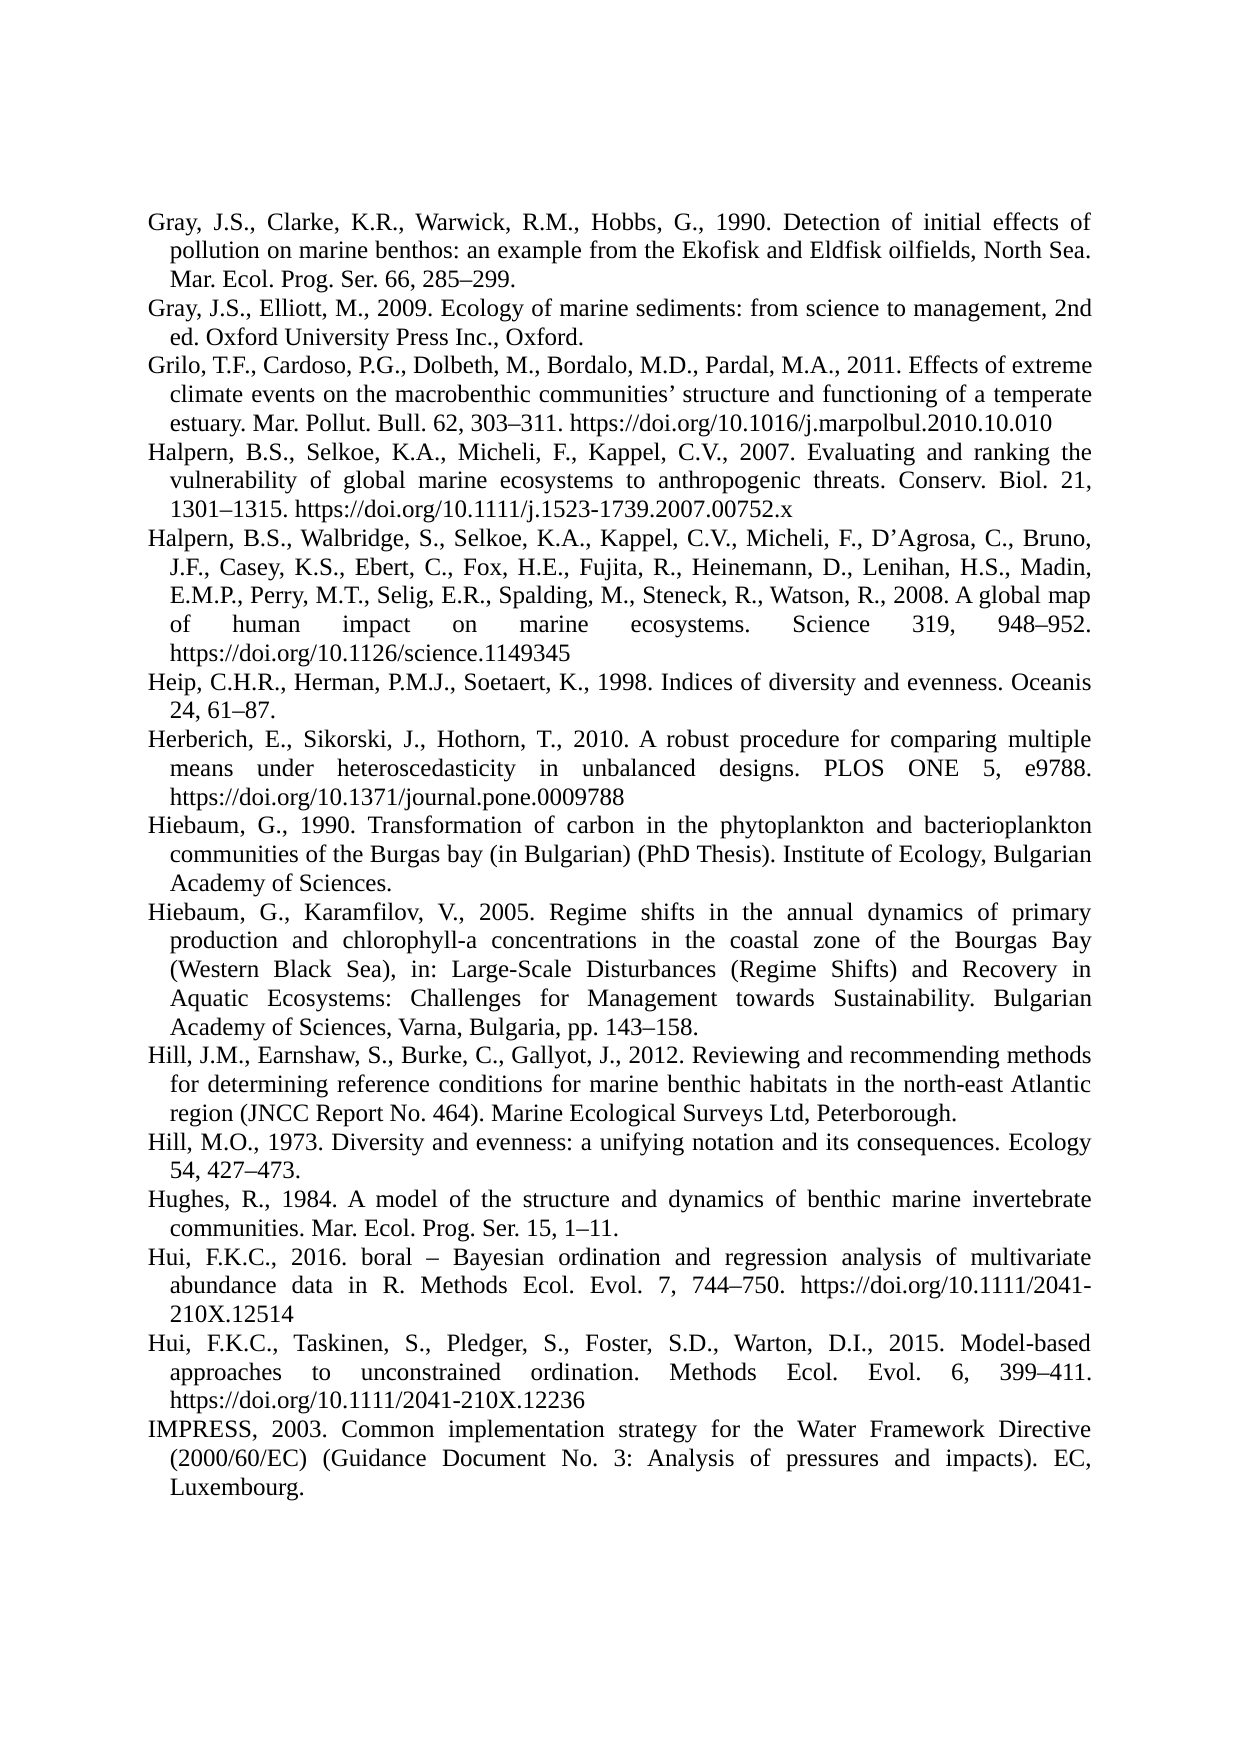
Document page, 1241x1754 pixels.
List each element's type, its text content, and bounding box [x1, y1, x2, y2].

text Gray, J.S., Clarke, K.R., Warwick, R.M., Hobbs, G., 1990. Detection of initial effects of pollution on marine benthos: an example from the Ekofisk and Eldfisk oilfields, North Sea. Mar. Ecol. Prog. Ser. 66, 285–299. [148, 207, 1093, 293]
text Halpern, B.S., Walbridge, S., Selkoe, K.A., Kappel, C.V., Micheli, F., D’Agrosa, C., Bruno, J.F., Casey, K.S., Ebert, C., Fox, H.E., Fujita, R., Heinemann, D., Lenihan, H.S., Madin, E.M.P., Perry, M.T., Selig, E.R., Spalding, M., Steneck, R., Watson, R., 2008. A global map of human impact on marine ecosystems. Science 319, 948–952. https://doi.org/10.1126/science.1149345 [148, 523, 1093, 667]
text Hill, J.M., Earnshaw, S., Burke, C., Gallyot, J., 2012. Reviewing and recommending methods for determining reference conditions for marine benthic habitats in the north-east Atlantic region (JNCC Report No. 464). Marine Ecological Surveys Ltd, Peterborough. [148, 1040, 1093, 1127]
text Hiebaum, G., Karamfilov, V., 2005. Regime shifts in the annual dynamics of primary production and chlorophyll-a concentrations in the coastal zone of the Bourgas Bay (Western Black Sea), in: Large-Scale Disturbances (Regime Shifts) and Recovery in Aquatic Ecosystems: Challenges for Management towards Sustainability. Bulgarian Academy of Sciences, Varna, Bulgaria, pp. 143–158. [148, 897, 1093, 1040]
text Hill, M.O., 1973. Diversity and evenness: a unifying notation and its consequences. Ecology 54, 427–473. [148, 1127, 1093, 1184]
text Halpern, B.S., Selkoe, K.A., Micheli, F., Kappel, C.V., 2007. Evaluating and ranking the vulnerability of global marine ecosystems to anthropogenic threats. Conserv. Biol. 21, 1301–1315. https://doi.org/10.1111/j.1523-1739.2007.00752.x [148, 437, 1093, 523]
text Grilo, T.F., Cardoso, P.G., Dolbeth, M., Bordalo, M.D., Pardal, M.A., 2011. Effects of extreme climate events on the macrobenthic communities’ structure and functioning of a temperate estuary. Mar. Pollut. Bull. 62, 303–311. https://doi.org/10.1016/j.marpolbul.2010.10.010 [148, 350, 1093, 437]
text IMPRESS, 2003. Common implementation strategy for the Water Framework Directive (2000/60/EC) (Guidance Document No. 3: Analysis of pressures and impacts). EC, Luxembourg. [148, 1414, 1093, 1500]
text Hughes, R., 1984. A model of the structure and dynamics of benthic marine invertebrate communities. Mar. Ecol. Prog. Ser. 15, 1–11. [148, 1184, 1093, 1242]
text Gray, J.S., Elliott, M., 2009. Ecology of marine sediments: from science to management, 2nd ed. Oxford University Press Inc., Oxford. [148, 293, 1093, 350]
text Hui, F.K.C., Taskinen, S., Pledger, S., Foster, S.D., Warton, D.I., 2015. Model-based approaches to unconstrained ordination. Methods Ecol. Evol. 6, 399–411. https://doi.org/10.1111/2041-210X.12236 [148, 1328, 1093, 1414]
text Hui, F.K.C., 2016. boral – Bayesian ordination and regression analysis of multivariate abundance data in R. Methods Ecol. Evol. 7, 744–750. https://doi.org/10.1111/2041-210X.12514 [148, 1242, 1093, 1328]
text Herberich, E., Sikorski, J., Hothorn, T., 2010. A robust procedure for comparing multiple means under heteroscedasticity in unbalanced designs. PLOS ONE 5, e9788. https://doi.org/10.1371/journal.pone.0009788 [148, 724, 1093, 810]
text Heip, C.H.R., Herman, P.M.J., Soetaert, K., 1998. Indices of diversity and evenness. Oceanis 24, 61–87. [148, 667, 1093, 724]
text Hiebaum, G., 1990. Transformation of carbon in the phytoplankton and bacterioplankton communities of the Burgas bay (in Bulgarian) (PhD Thesis). Institute of Ecology, Bulgarian Academy of Sciences. [148, 810, 1093, 897]
